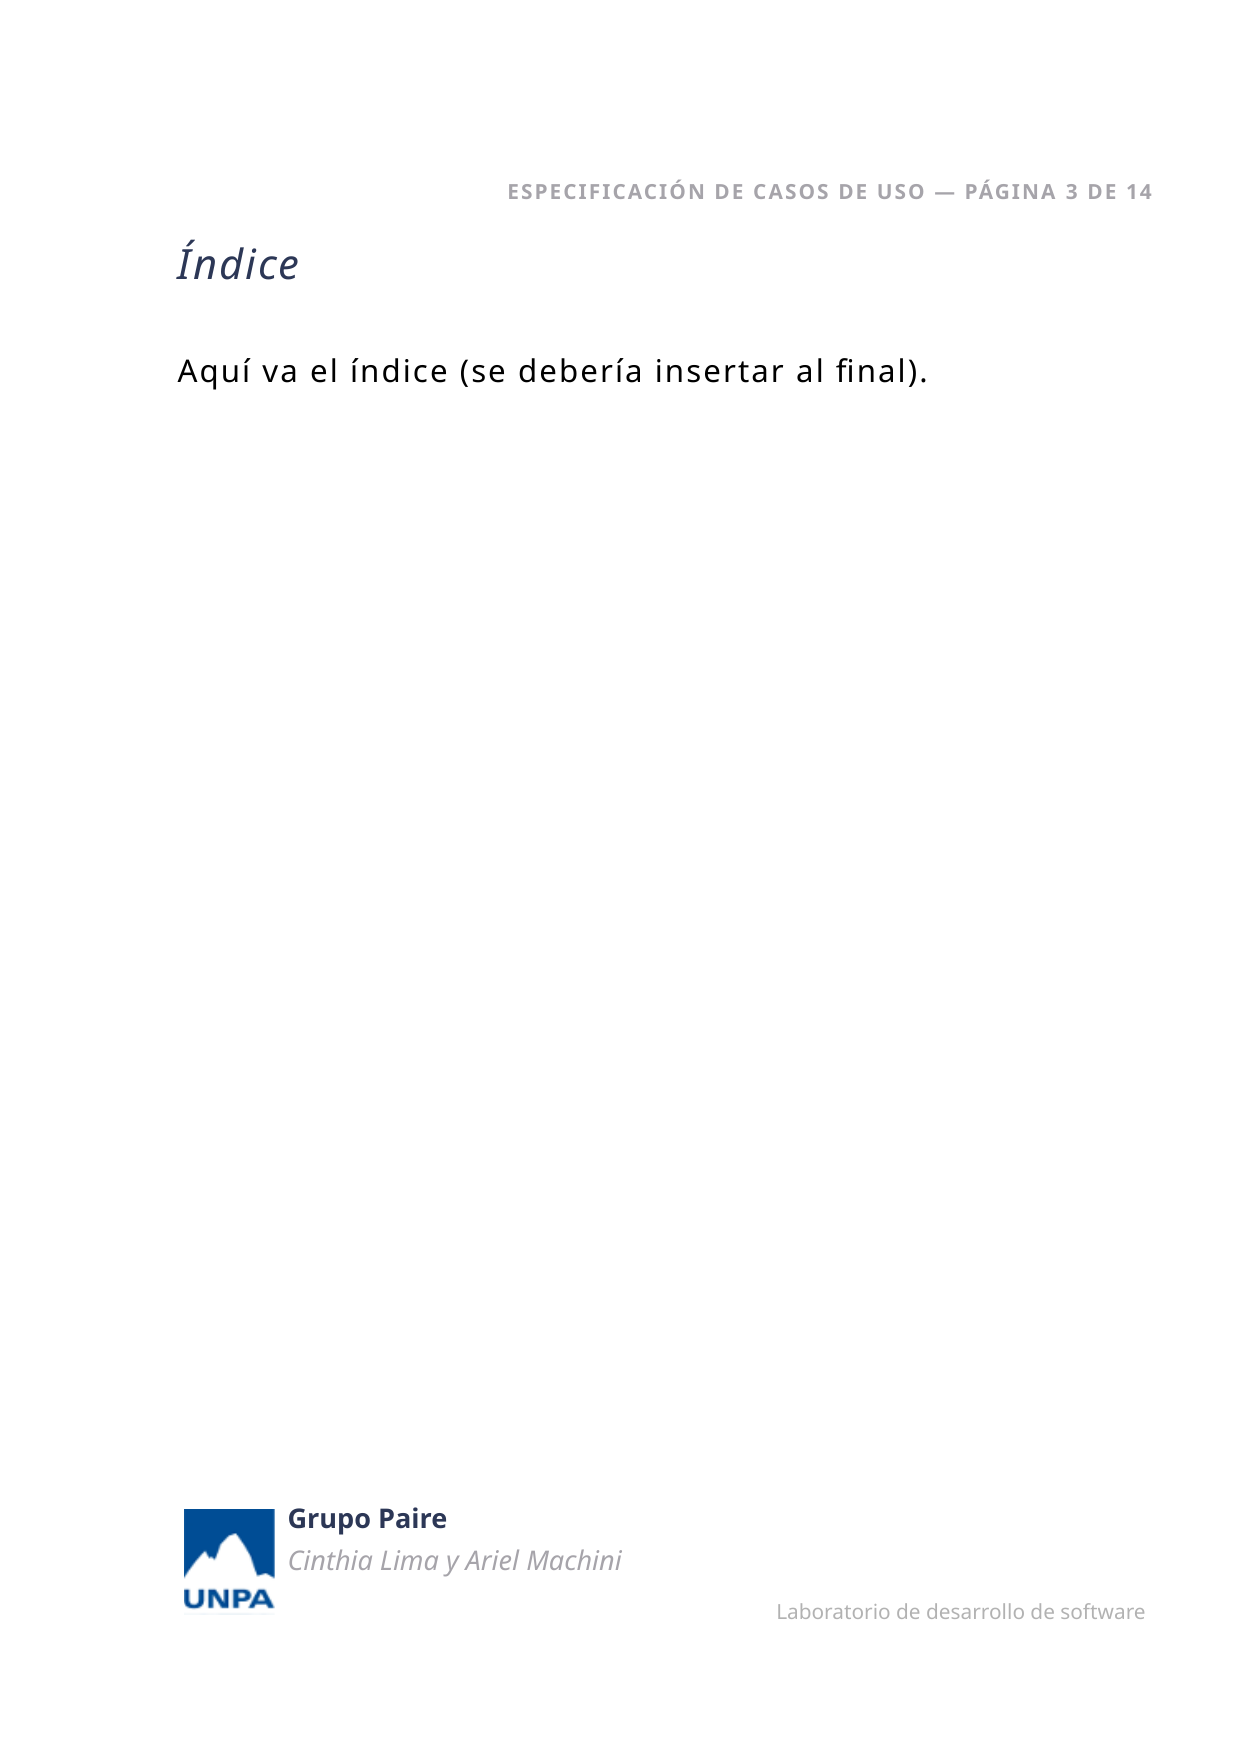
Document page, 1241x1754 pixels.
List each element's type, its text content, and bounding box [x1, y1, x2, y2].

picture [184, 1509, 275, 1615]
text Índice [177, 235, 1152, 292]
text Aquí va el índice (se debería insertar al final). [177, 349, 1152, 392]
